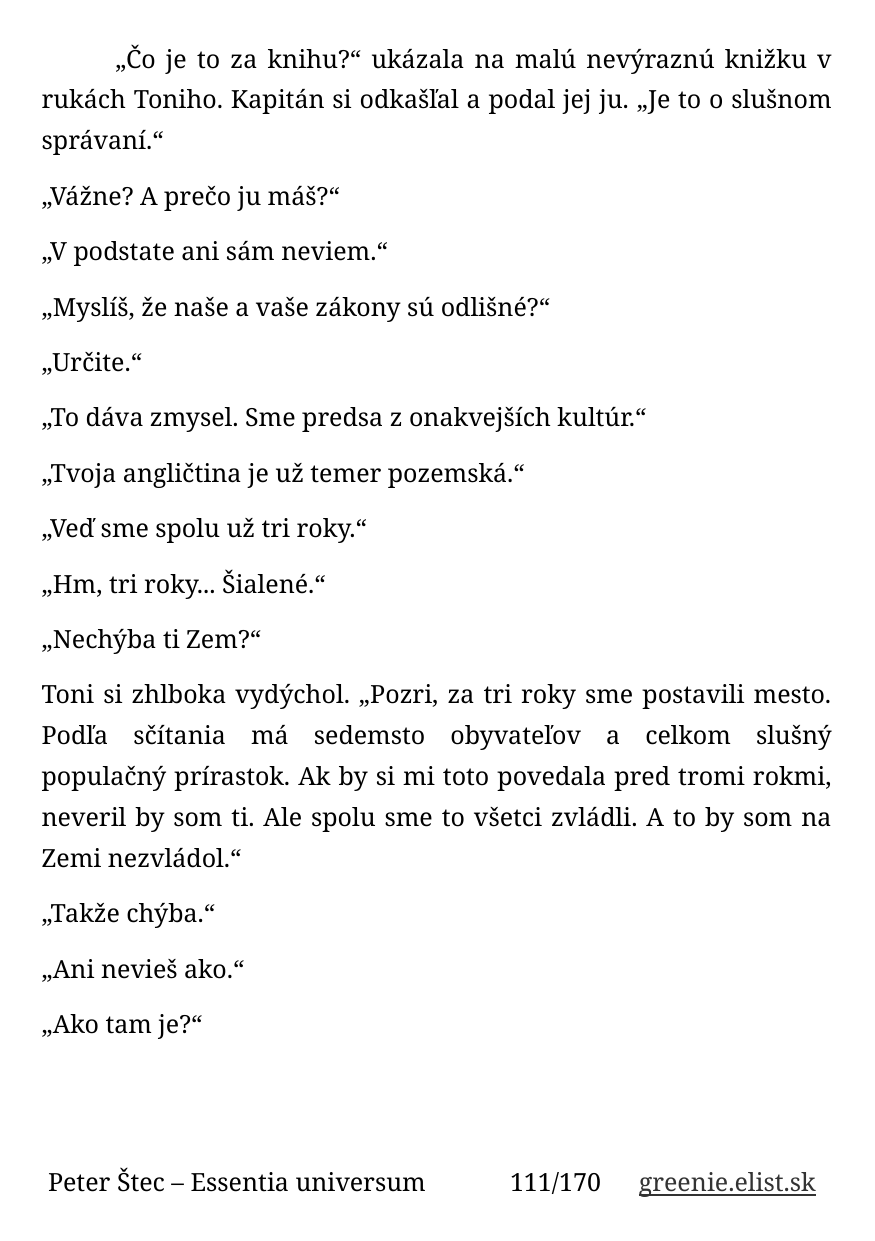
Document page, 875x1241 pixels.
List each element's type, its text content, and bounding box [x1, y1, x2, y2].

text „Myslíš, že naše a vaše zákony sú odlišné?“ [41, 289, 833, 323]
text „Hm, tri roky... Šialené.“ [41, 566, 833, 600]
text „Takže chýba.“ [41, 896, 833, 930]
text „Čo je to za knihu?“ ukázala na malú nevýraznú knižku v rukách Toniho. Kapitán si odkašľal a podal jej ju. „Je to o slušnom správaní.“ [41, 41, 833, 157]
text „Veď sme spolu už tri roky.“ [41, 511, 833, 545]
text „To dáva zmysel. Sme predsa z onakvejších kultúr.“ [41, 400, 833, 434]
text „Určite.“ [41, 345, 833, 379]
text „Nechýba ti Zem?“ [41, 622, 833, 656]
text „V podstate ani sám neviem.“ [41, 234, 833, 268]
text „Tvoja angličtina je už temer pozemská.“ [41, 456, 833, 489]
text „Ani nevieš ako.“ [41, 951, 833, 985]
text Toni si zhlboka vydýchol. „Pozri, za tri roky sme postavili mesto. Podľa sčítania má sedemsto obyvateľov a celkom slušný populačný prírastok. Ak by si mi toto povedala pred tromi rokmi, neveril by som ti. Ale spolu sme to všetci zvládli. A to by som na Zemi nezvládol.“ [41, 677, 833, 874]
text „Vážne? A prečo ju máš?“ [41, 178, 833, 212]
text „Ako tam je?“ [41, 1007, 833, 1041]
